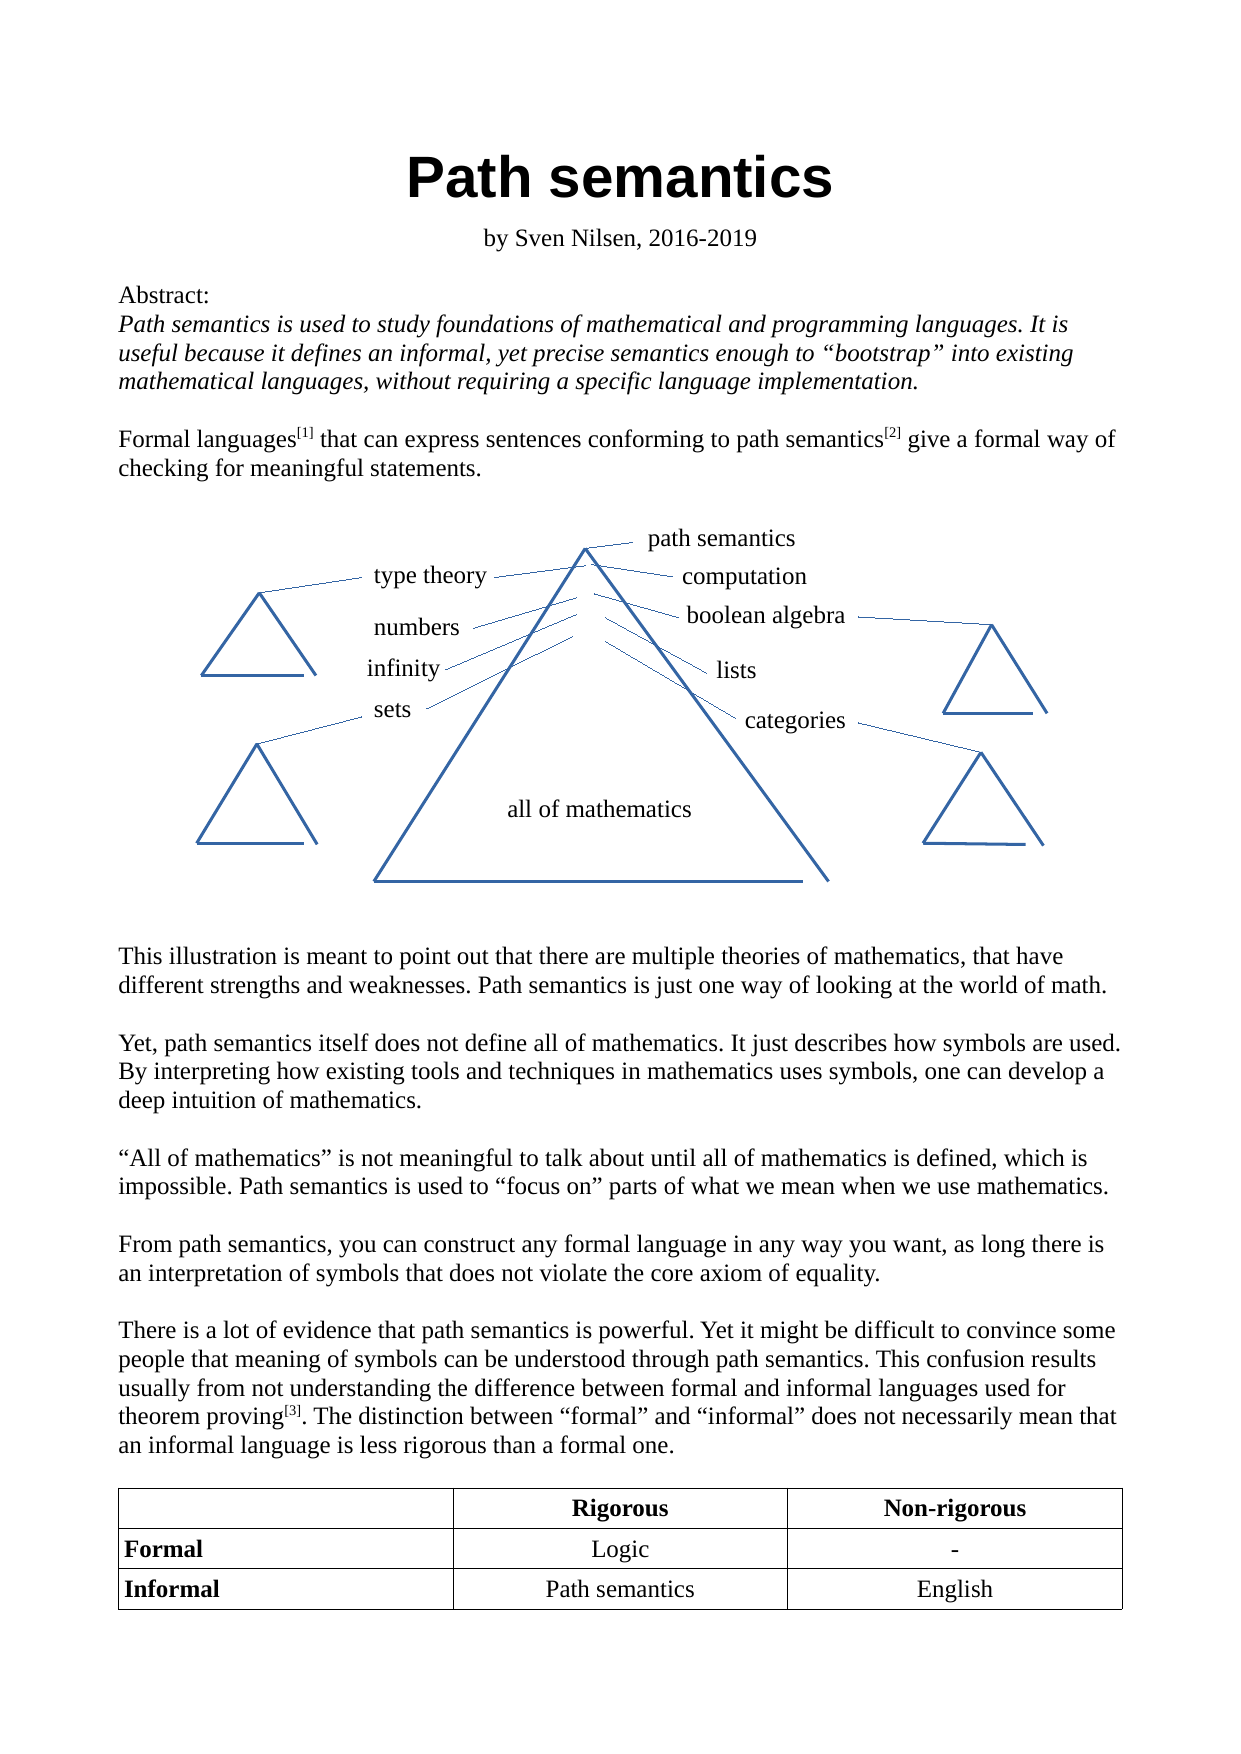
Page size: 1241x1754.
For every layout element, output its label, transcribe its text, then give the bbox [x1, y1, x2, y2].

table_cell English [788, 1569, 1122, 1609]
text From path semantics, you can construct any formal language in any way you want, as long there is an interpretation of symbols that does not violate the core axiom of equality. [118, 1229, 1122, 1286]
text Path semantics is used to study foundations of mathematical and programming languages. It is useful because it defines an informal, yet precise semantics enough to “bootstrap” into existing mathematical languages, without requiring a specific language implementation. [118, 309, 1122, 395]
table_cell Logic [454, 1529, 787, 1568]
text Formal languages[1] that can express sentences conforming to path semantics[2] give a formal way of checking for meaningful statements. [118, 424, 1122, 481]
table_cell - [788, 1529, 1122, 1568]
title Path semantics [118, 143, 1122, 210]
text By interpreting how existing tools and techniques in mathematics uses symbols, one can develop a deep intuition of mathematics. [118, 1056, 1122, 1114]
text Yet, path semantics itself does not define all of mathematics. It just describes how symbols are used. [118, 1028, 1122, 1056]
table_cell Path semantics [454, 1569, 787, 1609]
table_header Rigorous [454, 1489, 787, 1528]
text by Sven Nilsen, 2016-2019 [118, 223, 1122, 251]
table_header Non-rigorous [788, 1489, 1122, 1528]
text Abstract: [118, 280, 1122, 309]
text This illustration is meant to point out that there are multiple theories of mathematics, that have different strengths and weaknesses. Path semantics is just one way of looking at the world of math. [118, 941, 1122, 999]
table_cell Formal [119, 1529, 453, 1568]
text “All of mathematics” is not meaningful to talk about until all of mathematics is defined, which is impossible. Path semantics is used to “focus on” parts of what we mean when we use mathematics. [118, 1143, 1122, 1200]
table_header [119, 1489, 453, 1528]
table_cell Informal [119, 1569, 453, 1609]
text There is a lot of evidence that path semantics is powerful. Yet it might be difficult to convince some people that meaning of symbols can be understood through path semantics. This confusion results usually from not understanding the difference between formal and informal languages used for theorem proving[3]. The distinction between “formal” and “informal” does not necessarily mean that an informal language is less rigorous than a formal one. [118, 1315, 1122, 1459]
